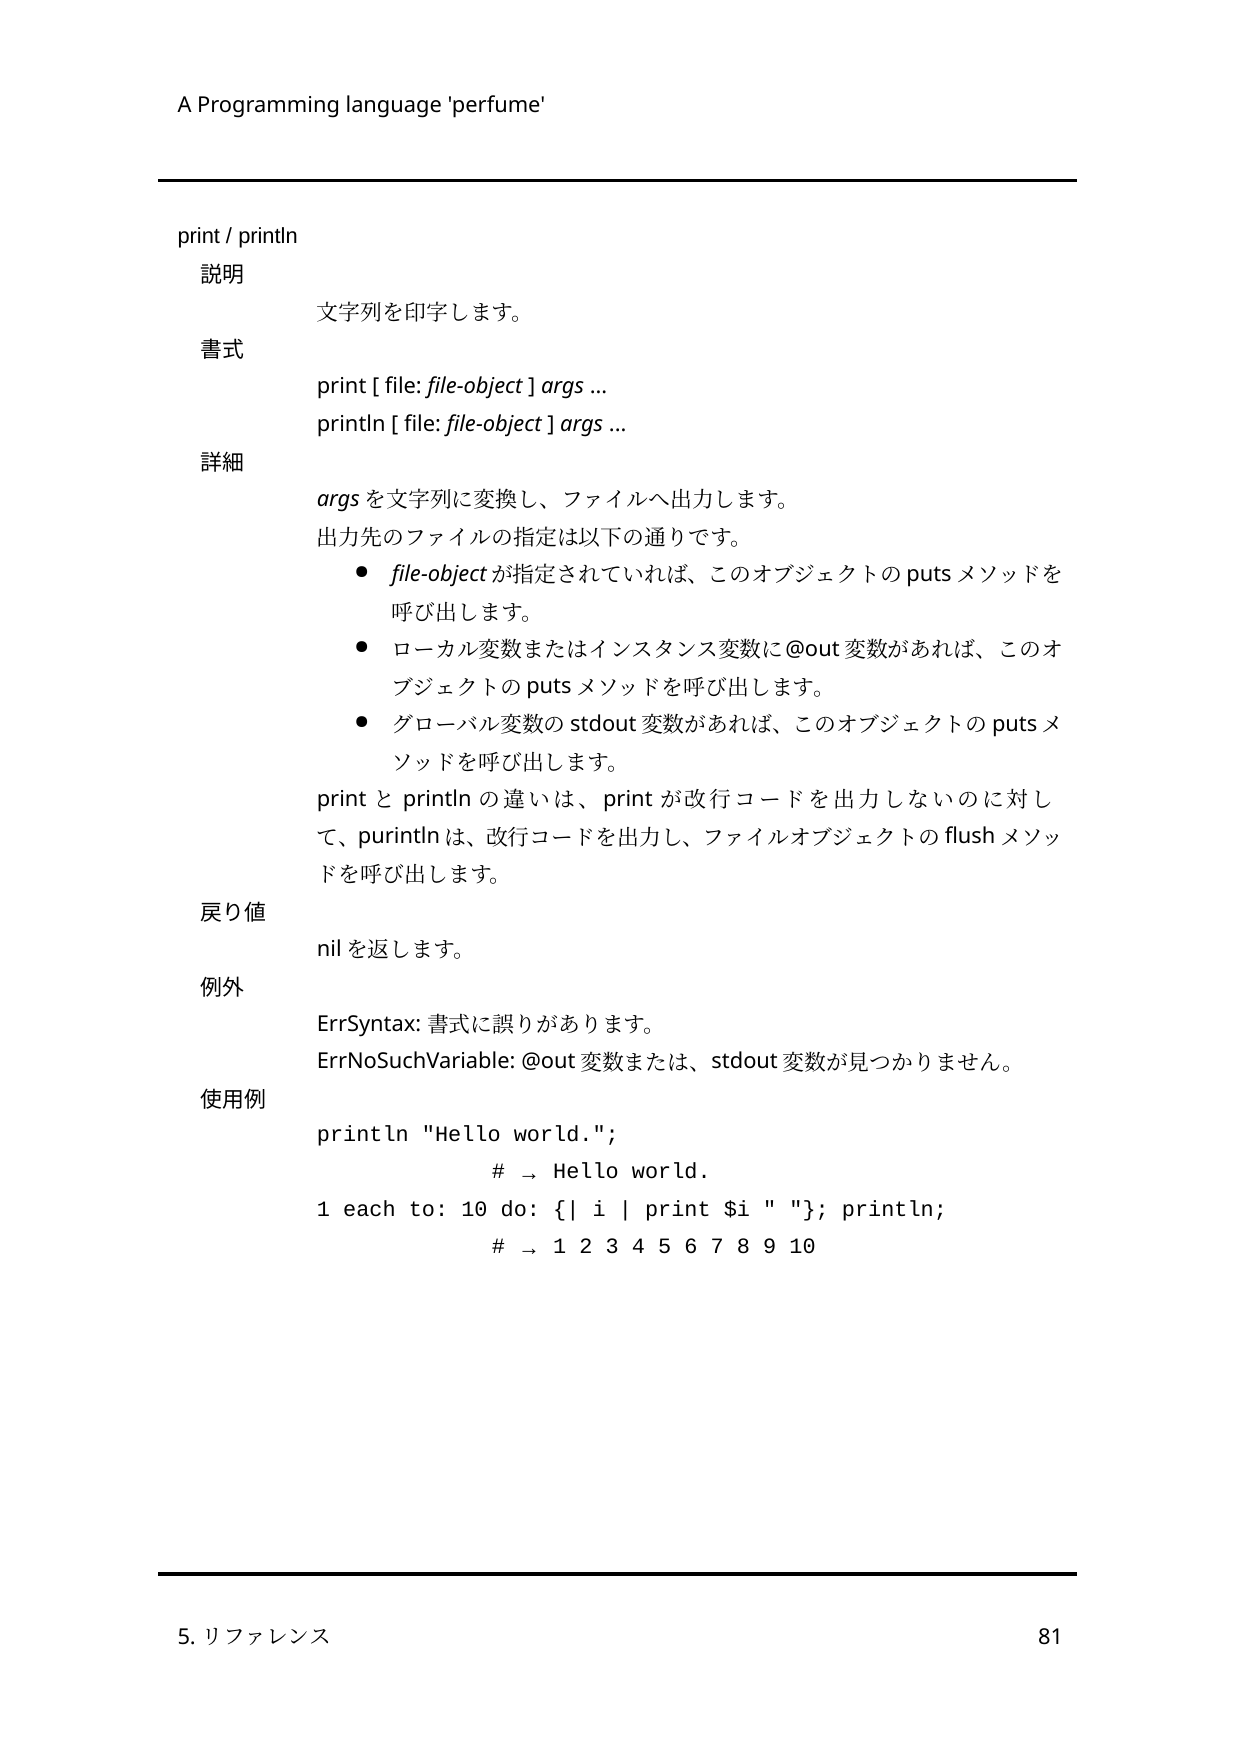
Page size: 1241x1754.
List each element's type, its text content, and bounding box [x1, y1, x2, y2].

table_cell 例外 [200, 967, 317, 1079]
table_cell ErrSyntax: 書式に誤りがあります。 ErrNoSuchVariable: @out変数または、stdout変数が見つかりません。 [317, 967, 1063, 1079]
table_cell 使用例 [200, 1079, 317, 1267]
table_cell 書式 [200, 329, 317, 442]
table_cell print [ file: file-object ] args ... println [ file: file-object ] args ... [317, 329, 1063, 442]
table_cell argsを文字列に変換し、ファイルへ出力します。 出力先のファイルの指定は以下の通りです。 file-objectが指定されていれば、このオブジェクトのputsメソッドを呼び出します。 ローカル変数またはインスタンス変数に@out変数があれば、このオブジェクトのputsメソッドを呼び出します。 グローバル変数のstdout変数があれば、このオブジェクトのputsメソッドを呼び出します。 printとprintlnの違いは、printが改行コードを出力しないのに対して、purintlnは、改行コードを出力し、ファイルオブジェクトのflushメソッドを呼び出します。 [317, 442, 1063, 892]
table_cell 詳細 [200, 442, 317, 892]
subtitle print / println [177, 217, 1063, 254]
table_cell nilを返します。 [317, 892, 1063, 967]
table_cell 戻り値 [200, 892, 317, 967]
table_header 文字列を印字します。 [317, 254, 1063, 329]
table_header 説明 [200, 254, 317, 329]
table_cell println "Hello world."; # → Hello world. 1 each to: 10 do: {| i | print $i " "}; println; # → 1 2 3 4 5 6 7 8 9 10 [317, 1079, 1063, 1267]
